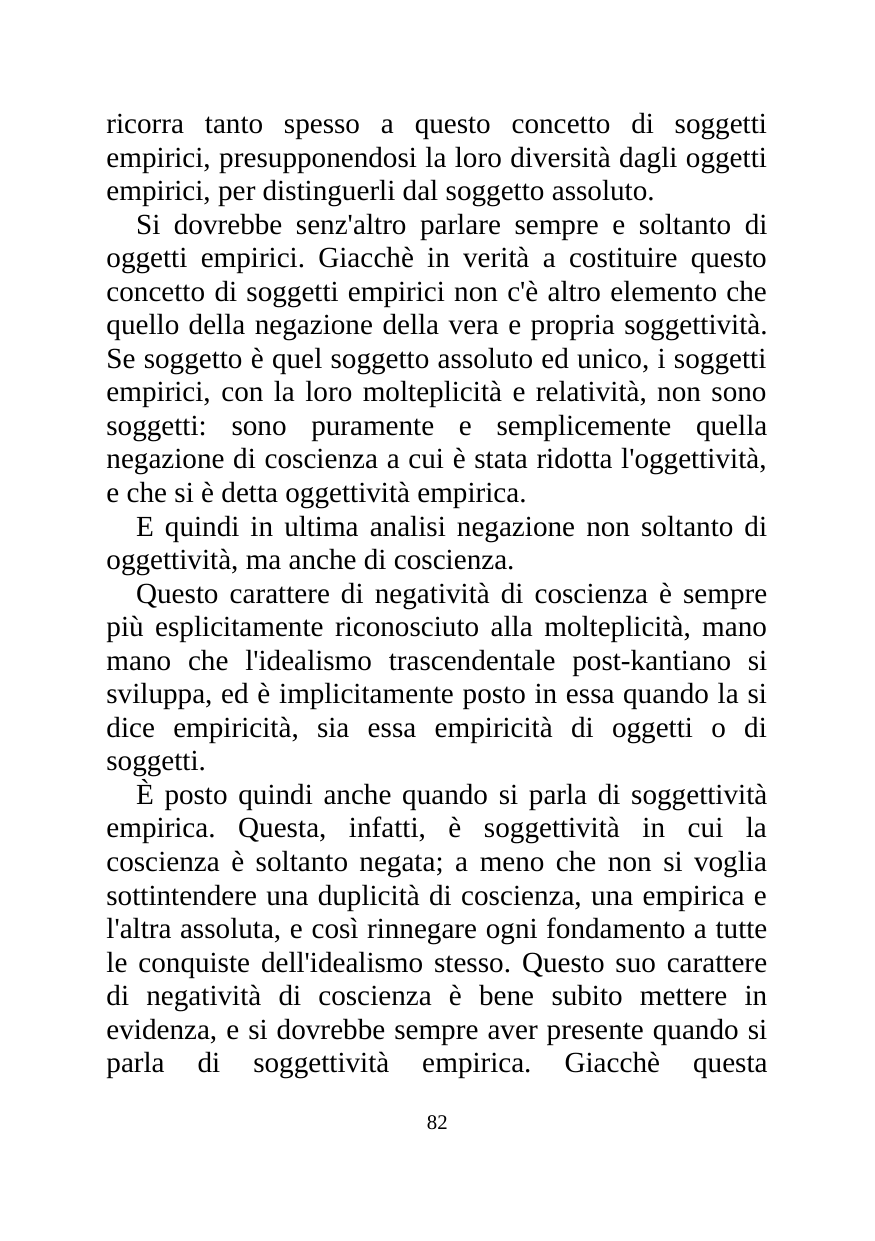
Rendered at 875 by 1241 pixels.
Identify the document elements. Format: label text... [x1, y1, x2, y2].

text È posto quindi anche quando si parla di soggettività empirica. Questa, infatti, è soggettività in cui la coscienza è soltanto negata; a meno che non si voglia sottintendere una duplicità di coscienza, una empirica e l'altra assoluta, e così rinnegare ogni fondamento a tutte le conquiste dell'idealismo stesso. Questo suo carattere di negatività di coscienza è bene subito mettere in evidenza, e si dovrebbe sempre aver presente quando si parla di soggettività empirica. Giacchè questa [106, 777, 768, 1079]
text Si dovrebbe senz'altro parlare sempre e soltanto di oggetti empirici. Giacchè in verità a costituire questo concetto di soggetti empirici non c'è altro elemento che quello della negazione della vera e propria soggettività. Se soggetto è quel soggetto assoluto ed unico, i soggetti empirici, con la loro molteplicità e relatività, non sono soggetti: sono puramente e semplicemente quella negazione di coscienza a cui è stata ridotta l'oggettività, e che si è detta oggettività empirica. [106, 207, 768, 509]
text Questo carattere di negatività di coscienza è sempre più esplicitamente riconosciuto alla molteplicità, mano mano che l'idealismo trascendentale post-kantiano si sviluppa, ed è implicitamente posto in essa quando la si dice empiricità, sia essa empiricità di oggetti o di soggetti. [106, 576, 768, 777]
text E quindi in ultima analisi negazione non soltanto di oggettività, ma anche di coscienza. [106, 509, 768, 576]
text ricorra tanto spesso a questo concetto di soggetti empirici, presupponendosi la loro diversità dagli oggetti empirici, per distinguerli dal soggetto assoluto. [106, 106, 768, 207]
